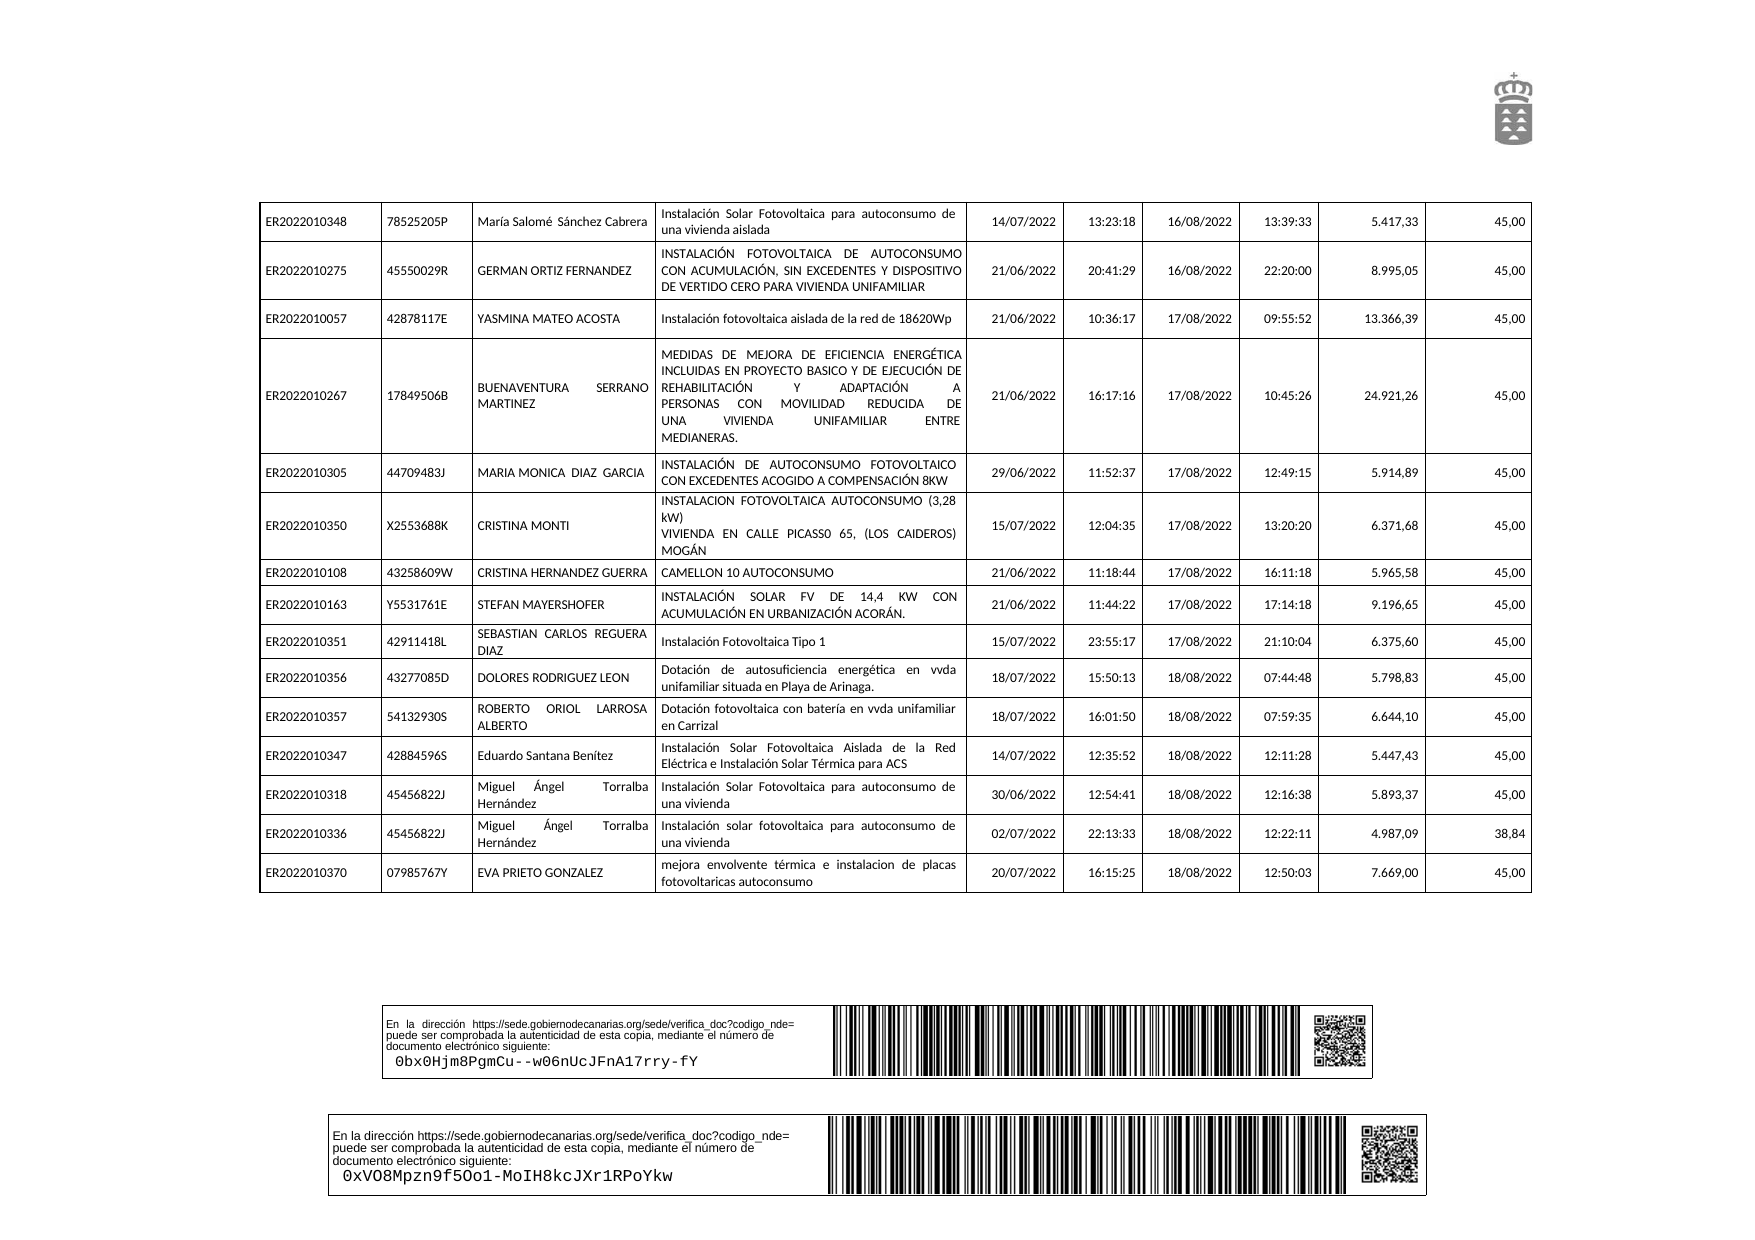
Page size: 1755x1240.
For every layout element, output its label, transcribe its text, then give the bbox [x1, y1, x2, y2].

table_cell 21/06/2022 [967, 242, 1063, 298]
table_cell CAMELLON 10 AUTOCONSUMO [656, 560, 966, 585]
table_cell 12:35:52 [1064, 737, 1142, 775]
table_cell MARIA MONICA DIAZ GARCIA [473, 454, 655, 492]
table_cell Y5531761E [382, 586, 472, 624]
table_cell 20:41:29 [1064, 242, 1142, 298]
table_cell ROBERTO ORIOL LARROSA ALBERTO [473, 698, 655, 736]
table_header Instalación Solar Fotovoltaica para autoconsumo de una vivienda aislada [656, 203, 966, 241]
table_cell 16:15:25 [1064, 854, 1142, 892]
table_cell ER2022010318 [261, 776, 381, 814]
table_cell ER2022010350 [261, 493, 381, 559]
table_cell 07985767Y [382, 854, 472, 892]
table_cell ER2022010267 [261, 339, 381, 453]
table_header ER2022010348 [261, 203, 381, 241]
table_cell 16:11:18 [1240, 560, 1318, 585]
table_cell 45,00 [1426, 300, 1531, 338]
table_cell 45,00 [1426, 776, 1531, 814]
table_cell 22:13:33 [1064, 815, 1142, 853]
table_cell 16:17:16 [1064, 339, 1142, 453]
table_cell 22:20:00 [1240, 242, 1318, 298]
table_cell 6.375,60 [1319, 625, 1425, 658]
table_header 45,00 [1426, 203, 1531, 241]
table_cell 12:04:35 [1064, 493, 1142, 559]
table_cell 12:54:41 [1064, 776, 1142, 814]
table_cell 5.447,43 [1319, 737, 1425, 775]
table_cell Instalación fotovoltaica aislada de la red de 18620Wp [656, 300, 966, 338]
table_cell 20/07/2022 [967, 854, 1063, 892]
table_cell INSTALACIÓN FOTOVOLTAICA DE AUTOCONSUMO CON ACUMULACIÓN, SIN EXCEDENTES Y DISPOSITIVO DE VERTIDO CERO PARA VIVIENDA UNIFAMILIAR [656, 242, 966, 298]
table_cell 7.669,00 [1319, 854, 1425, 892]
table_cell 30/06/2022 [967, 776, 1063, 814]
table_cell 17/08/2022 [1143, 625, 1239, 658]
table_cell 12:49:15 [1240, 454, 1318, 492]
table_cell 18/08/2022 [1143, 659, 1239, 697]
table_cell 18/07/2022 [967, 659, 1063, 697]
table_cell MEDIDAS DE MEJORA DE EFICIENCIA ENERGÉTICA INCLUIDAS EN PROYECTO BASICO Y DE EJECUCIÓN DE REHABILITACIÓN Y ADAPTACIÓN A PERSONAS CON MOVILIDAD REDUCIDA DE UNA VIVIENDA UNIFAMILIAR ENTRE MEDIANERAS. [656, 339, 966, 453]
table_header 16/08/2022 [1143, 203, 1239, 241]
table_cell ER2022010057 [261, 300, 381, 338]
table_cell ER2022010108 [261, 560, 381, 585]
table_cell 16/08/2022 [1143, 242, 1239, 298]
table_cell 11:44:22 [1064, 586, 1142, 624]
table_cell 8.995,05 [1319, 242, 1425, 298]
table_cell 17/08/2022 [1143, 586, 1239, 624]
table_cell EVA PRIETO GONZALEZ [473, 854, 655, 892]
table_cell 12:50:03 [1240, 854, 1318, 892]
table_cell INSTALACION FOTOVOLTAICA AUTOCONSUMO (3,28 kW) VIVIENDA EN CALLE PICASS0 65, (LOS CAIDEROS) MOGÁN [656, 493, 966, 559]
table_cell CRISTINA HERNANDEZ GUERRA [473, 560, 655, 585]
table_header 5.417,33 [1319, 203, 1425, 241]
table_cell ER2022010275 [261, 242, 381, 298]
table_cell 13:20:20 [1240, 493, 1318, 559]
table_cell Miguel Ángel Torralba Hernández [473, 776, 655, 814]
table_cell 12:16:38 [1240, 776, 1318, 814]
table_cell 24.921,26 [1319, 339, 1425, 453]
table_cell 12:22:11 [1240, 815, 1318, 853]
table_cell 45,00 [1426, 454, 1531, 492]
table_cell 09:55:52 [1240, 300, 1318, 338]
table_cell STEFAN MAYERSHOFER [473, 586, 655, 624]
table_cell 6.371,68 [1319, 493, 1425, 559]
table_cell Eduardo Santana Benítez [473, 737, 655, 775]
table_cell 17/08/2022 [1143, 339, 1239, 453]
table_cell 54132930S [382, 698, 472, 736]
table_cell 12:11:28 [1240, 737, 1318, 775]
table_cell 9.196,65 [1319, 586, 1425, 624]
table_cell ER2022010356 [261, 659, 381, 697]
table_cell 07:44:48 [1240, 659, 1318, 697]
table_cell ER2022010336 [261, 815, 381, 853]
table_cell Dotación de autosuficiencia energética en vvda unifamiliar situada en Playa de Arinaga. [656, 659, 966, 697]
table_cell 18/07/2022 [967, 698, 1063, 736]
table_header 13:23:18 [1064, 203, 1142, 241]
table_cell ER2022010370 [261, 854, 381, 892]
table_cell INSTALACIÓN DE AUTOCONSUMO FOTOVOLTAICO CON EXCEDENTES ACOGIDO A COMPENSACIÓN 8KW [656, 454, 966, 492]
table_cell 42878117E [382, 300, 472, 338]
table_cell 17849506B [382, 339, 472, 453]
table_cell 45,00 [1426, 339, 1531, 453]
table_header 13:39:33 [1240, 203, 1318, 241]
table_cell ER2022010163 [261, 586, 381, 624]
table_cell 5.914,89 [1319, 454, 1425, 492]
table_cell 21/06/2022 [967, 339, 1063, 453]
table_cell 18/08/2022 [1143, 776, 1239, 814]
table_cell mejora envolvente térmica e instalacion de placas fotovoltaricas autoconsumo [656, 854, 966, 892]
table_cell ER2022010347 [261, 737, 381, 775]
table_cell 42884596S [382, 737, 472, 775]
table_cell 45550029R [382, 242, 472, 298]
table_cell 4.987,09 [1319, 815, 1425, 853]
table_cell 18/08/2022 [1143, 698, 1239, 736]
table_cell 18/08/2022 [1143, 815, 1239, 853]
table_cell ER2022010357 [261, 698, 381, 736]
table_cell 21:10:04 [1240, 625, 1318, 658]
table_cell 15:50:13 [1064, 659, 1142, 697]
table_cell SEBASTIAN CARLOS REGUERA DIAZ [473, 625, 655, 658]
table_cell 38,84 [1426, 815, 1531, 853]
table_cell BUENAVENTURA SERRANO MARTINEZ [473, 339, 655, 453]
table_cell 5.965,58 [1319, 560, 1425, 585]
table_cell 45,00 [1426, 698, 1531, 736]
table_cell 45456822J [382, 815, 472, 853]
table_cell 18/08/2022 [1143, 854, 1239, 892]
table_cell 45,00 [1426, 560, 1531, 585]
table_cell 21/06/2022 [967, 560, 1063, 585]
table_cell Instalación Fotovoltaica Tipo 1 [656, 625, 966, 658]
table_cell 02/07/2022 [967, 815, 1063, 853]
table_cell 07:59:35 [1240, 698, 1318, 736]
table_cell 45,00 [1426, 493, 1531, 559]
table_cell 17/08/2022 [1143, 560, 1239, 585]
table_cell 18/08/2022 [1143, 737, 1239, 775]
table_cell 29/06/2022 [967, 454, 1063, 492]
table_cell 14/07/2022 [967, 737, 1063, 775]
table_cell INSTALACIÓN SOLAR FV DE 14,4 KW CON ACUMULACIÓN EN URBANIZACIÓN ACORÁN. [656, 586, 966, 624]
table_cell GERMAN ORTIZ FERNANDEZ [473, 242, 655, 298]
table_cell ER2022010305 [261, 454, 381, 492]
table_cell ER2022010351 [261, 625, 381, 658]
table_cell 15/07/2022 [967, 493, 1063, 559]
table_cell 11:52:37 [1064, 454, 1142, 492]
table_cell 6.644,10 [1319, 698, 1425, 736]
table_cell 45456822J [382, 776, 472, 814]
table_cell YASMINA MATEO ACOSTA [473, 300, 655, 338]
table_cell 45,00 [1426, 586, 1531, 624]
table_cell 5.893,37 [1319, 776, 1425, 814]
table_cell Instalación solar fotovoltaica para autoconsumo de una vivienda [656, 815, 966, 853]
table_cell 13.366,39 [1319, 300, 1425, 338]
table_cell 21/06/2022 [967, 300, 1063, 338]
table_cell DOLORES RODRIGUEZ LEON [473, 659, 655, 697]
table_cell 5.798,83 [1319, 659, 1425, 697]
table_cell X2553688K [382, 493, 472, 559]
table_cell 10:45:26 [1240, 339, 1318, 453]
table_header 78525205P [382, 203, 472, 241]
table_cell 45,00 [1426, 854, 1531, 892]
table_cell Instalación Solar Fotovoltaica Aislada de la Red Eléctrica e Instalación Solar Térmica para ACS [656, 737, 966, 775]
table_cell 44709483J [382, 454, 472, 492]
table_header María Salomé Sánchez Cabrera [473, 203, 655, 241]
table_cell 17:14:18 [1240, 586, 1318, 624]
table_cell 45,00 [1426, 242, 1531, 298]
table_cell 42911418L [382, 625, 472, 658]
table_cell Dotación fotovoltaica con batería en vvda unifamiliar en Carrizal [656, 698, 966, 736]
table_cell Miguel Ángel Torralba Hernández [473, 815, 655, 853]
table_cell 43277085D [382, 659, 472, 697]
table_cell 17/08/2022 [1143, 493, 1239, 559]
table_cell 16:01:50 [1064, 698, 1142, 736]
table_cell 17/08/2022 [1143, 454, 1239, 492]
table_cell Instalación Solar Fotovoltaica para autoconsumo de una vivienda [656, 776, 966, 814]
table_cell 17/08/2022 [1143, 300, 1239, 338]
table_cell 45,00 [1426, 625, 1531, 658]
table_cell 23:55:17 [1064, 625, 1142, 658]
table_cell 21/06/2022 [967, 586, 1063, 624]
table_cell 45,00 [1426, 737, 1531, 775]
table_cell 45,00 [1426, 659, 1531, 697]
table_cell 11:18:44 [1064, 560, 1142, 585]
table_cell 10:36:17 [1064, 300, 1142, 338]
table_cell 15/07/2022 [967, 625, 1063, 658]
table_cell CRISTINA MONTI [473, 493, 655, 559]
table_header 14/07/2022 [967, 203, 1063, 241]
table_cell 43258609W [382, 560, 472, 585]
